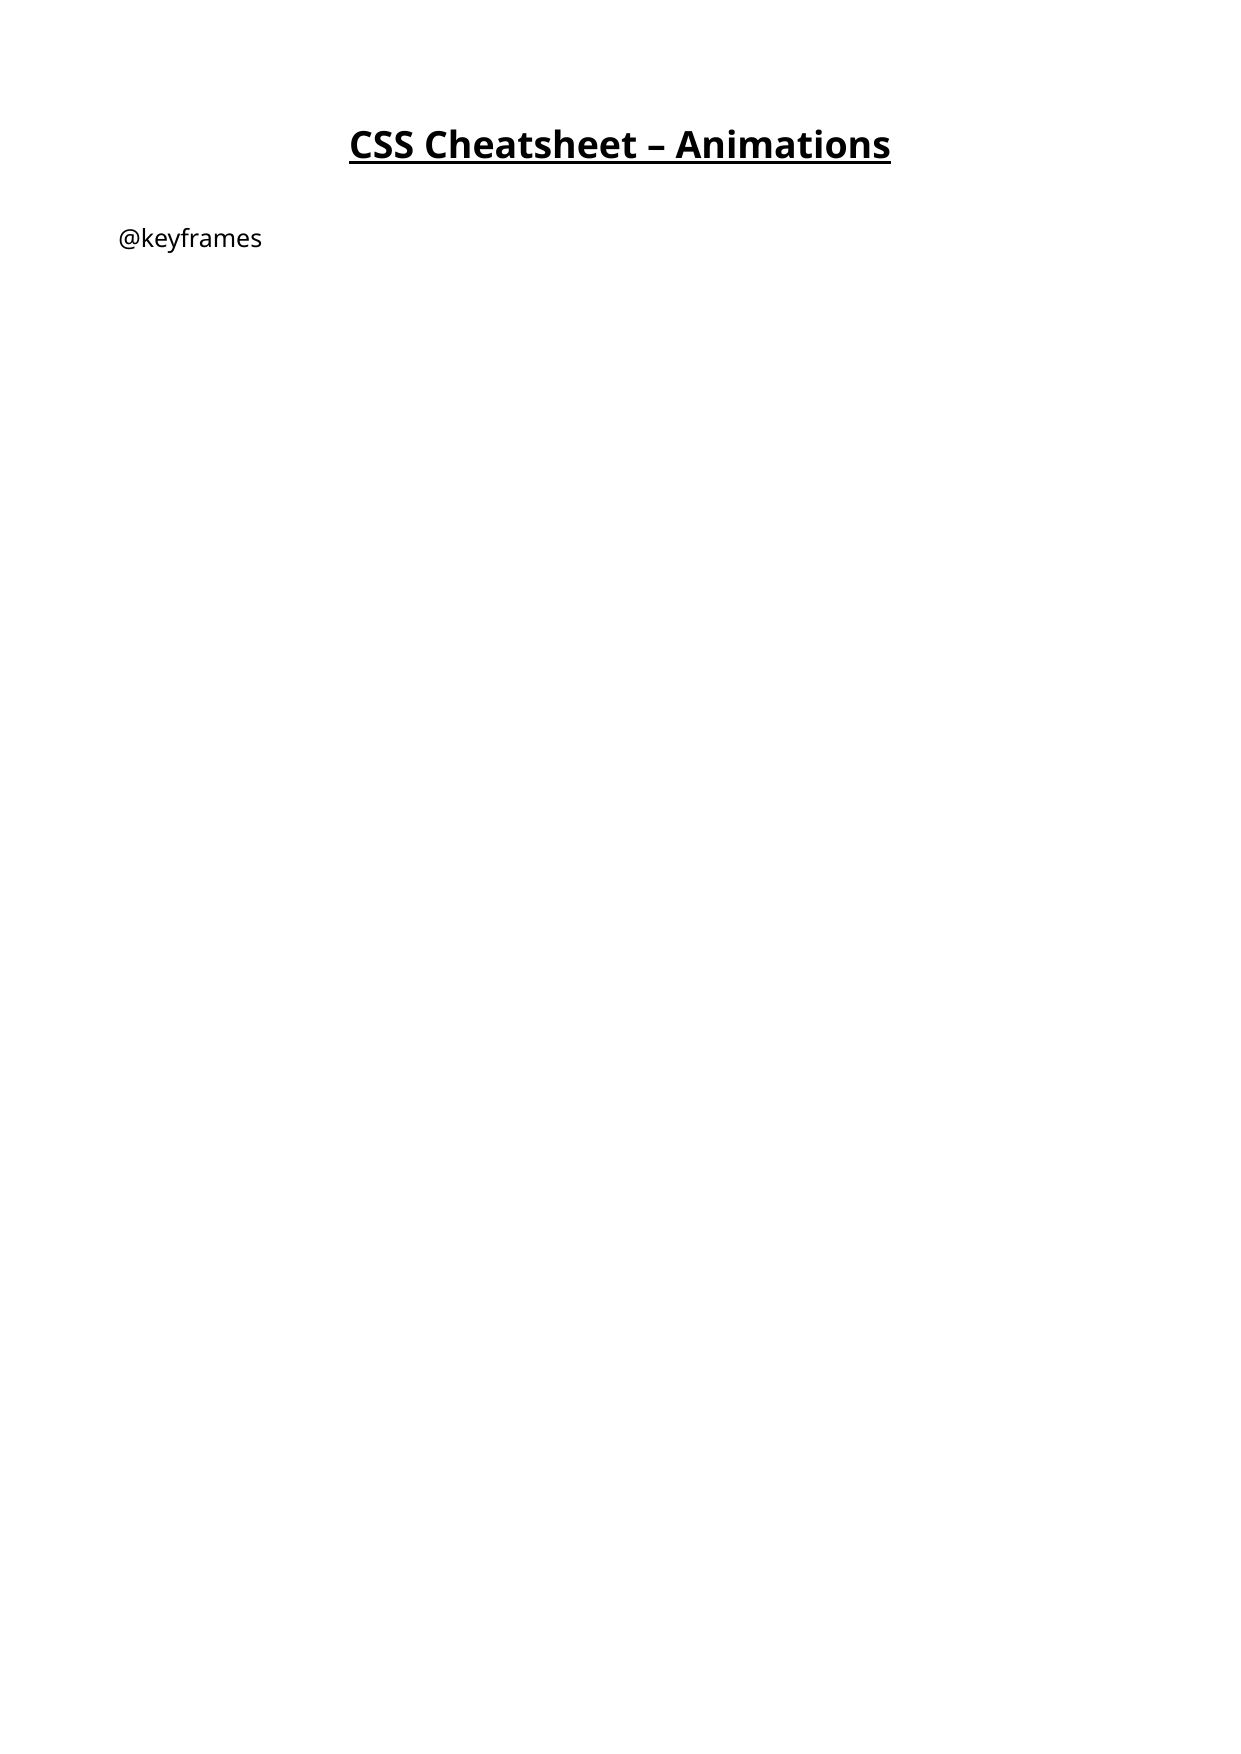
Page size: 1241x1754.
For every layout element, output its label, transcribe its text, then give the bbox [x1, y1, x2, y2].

text @keyframes [118, 220, 1122, 254]
text CSS Cheatsheet – Animations [118, 118, 1122, 169]
